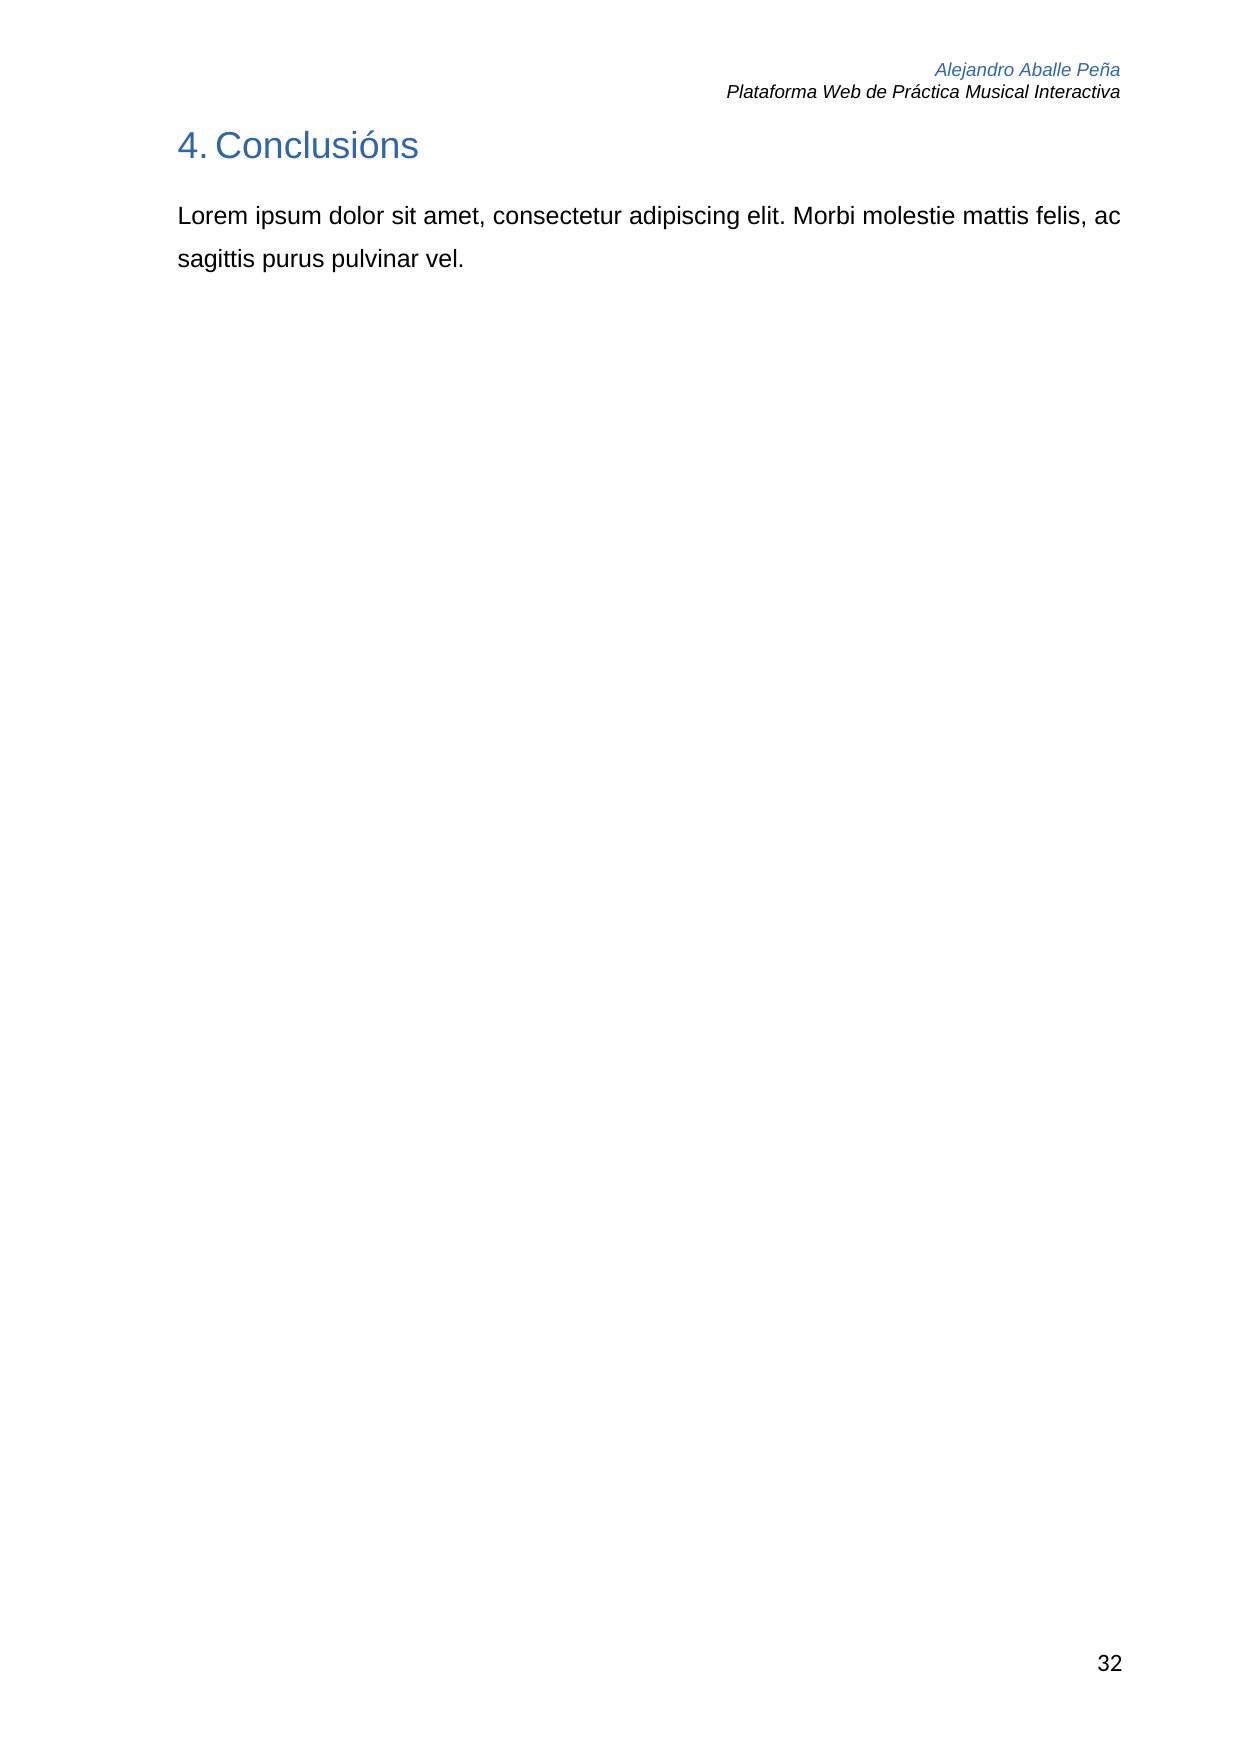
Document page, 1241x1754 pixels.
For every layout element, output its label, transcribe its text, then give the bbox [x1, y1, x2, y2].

subtitle Conclusións [177, 124, 1122, 167]
text Lorem ipsum dolor sit amet, consectetur adipiscing elit. Morbi molestie mattis felis, ac sagittis purus pulvinar vel. [177, 201, 1122, 273]
